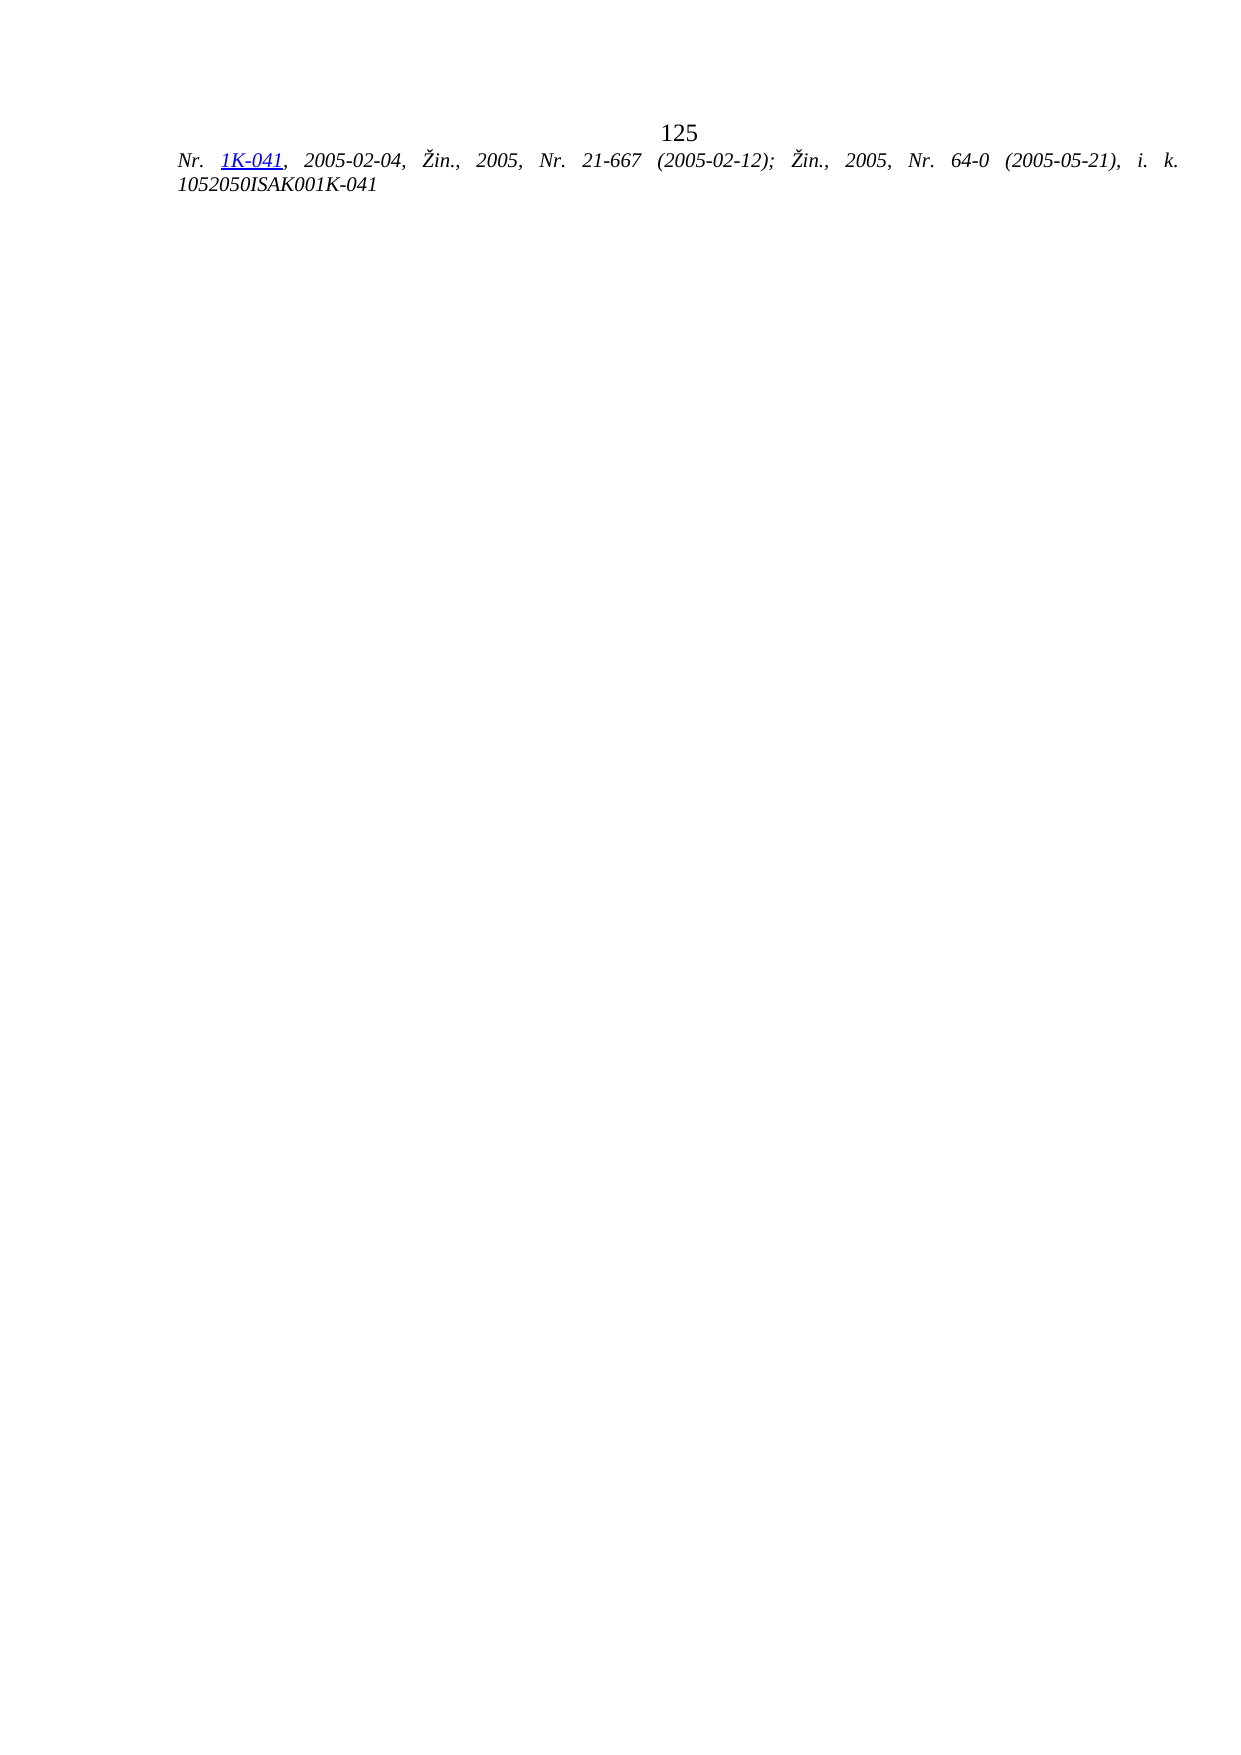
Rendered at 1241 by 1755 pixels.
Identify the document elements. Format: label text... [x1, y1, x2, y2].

text Nr. 1K-041, 2005-02-04, Žin., 2005, Nr. 21-667 (2005-02-12); Žin., 2005, Nr. 64-0 (2005-05-21), i. k. 1052050ISAK001K-041 [177, 148, 1181, 196]
